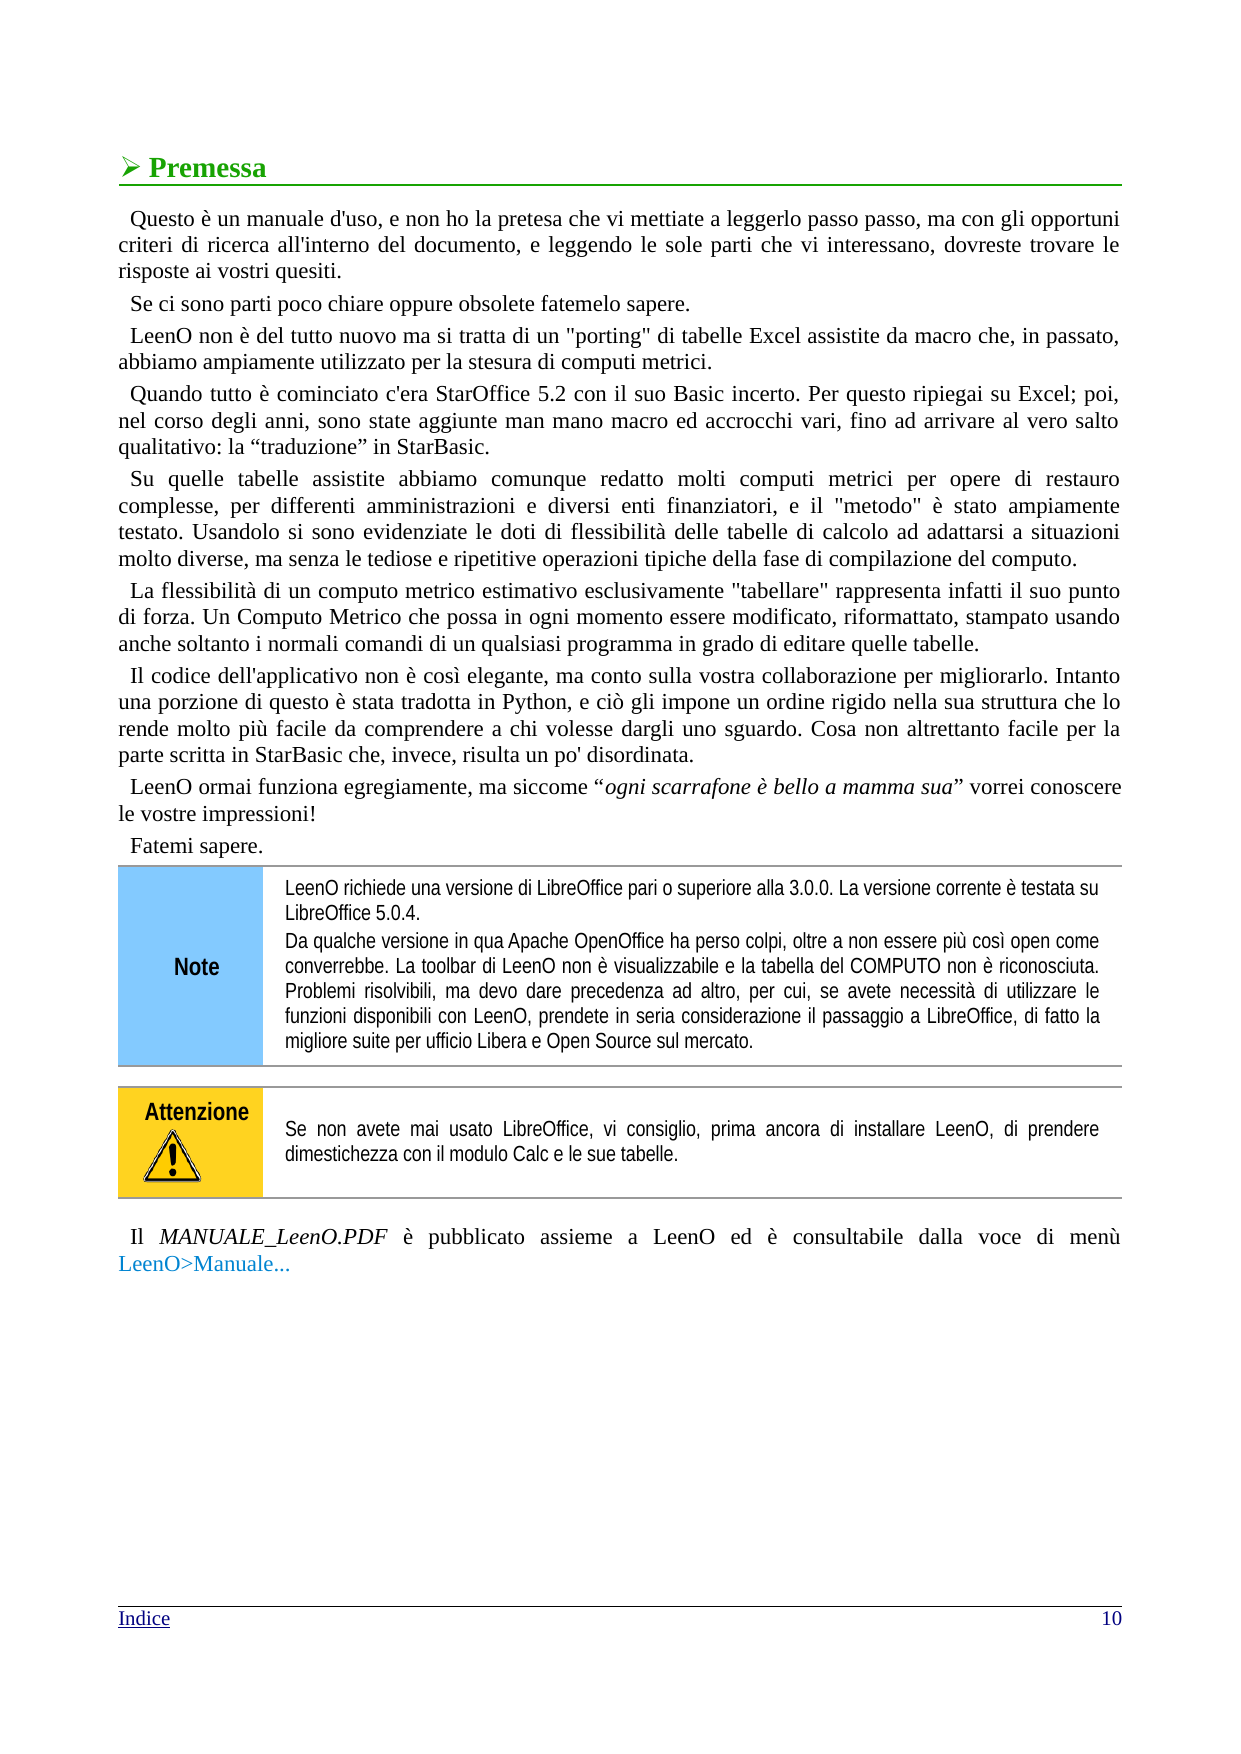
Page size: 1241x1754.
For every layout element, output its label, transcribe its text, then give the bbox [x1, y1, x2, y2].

text LeenO ormai funziona egregiamente, ma siccome “ogni scarrafone è bello a mamma sua” vorrei conoscere le vostre impressioni! [118, 773, 1122, 826]
text Questo è un manuale d'uso, e non ho la pretesa che vi mettiate a leggerlo passo passo, ma con gli opportuni criteri di ricerca all'interno del documento, e leggendo le sole parti che vi interessano, dovreste trovare le risposte ai vostri quesiti. [118, 204, 1122, 284]
text Su quelle tabelle assistite abbiamo comunque redatto molti computi metrici per opere di restauro complesse, per differenti amministrazioni e diversi enti finanziatori, e il "metodo" è stato ampiamente testato. Usandolo si sono evidenziate le doti di flessibilità delle tabelle di calcolo ad adattarsi a situazioni molto diverse, ma senza le tediose e ripetitive operazioni tipiche della fase di compilazione del computo. [118, 466, 1122, 571]
subtitle Premessa [119, 150, 1122, 184]
table_header Se non avete mai usato LibreOffice, vi consiglio, prima ancora di installare LeenO, di prendere dimestichezza con il modulo Calc e le sue tabelle. [264, 1088, 1122, 1197]
text Il codice dell'applicativo non è così elegante, ma conto sulla vostra collaborazione per migliorarlo. Intanto una porzione di questo è stata tradotta in Python, e ciò gli impone un ordine rigido nella sua struttura che lo rende molto più facile da comprendere a chi volesse dargli uno sguardo. Cosa non altrettanto facile per la parte scritta in StarBasic che, invece, risulta un po' disordinata. [118, 662, 1122, 767]
text Quando tutto è cominciato c'era StarOffice 5.2 con il suo Basic incerto. Per questo ripiegai su Excel; poi, nel corso degli anni, sono state aggiunte man mano macro ed accrocchi vari, fino ad arrivare al vero salto qualitativo: la “traduzione” in StarBasic. [118, 381, 1122, 459]
table_header LeenO richiede una versione di LibreOffice pari o superiore alla 3.0.0. La versione corrente è testata su LibreOffice 5.0.4. Da qualche versione in qua Apache OpenOffice ha perso colpi, oltre a non essere più così open come converrebbe. La toolbar di LeenO non è visualizzabile e la tabella del COMPUTO non è riconosciuta. Problemi risolvibili, ma devo dare precedenza ad altro, per cui, se avete necessità di utilizzare le funzioni disponibili con LeenO, prendete in seria considerazione il passaggio a LibreOffice, di fatto la migliore suite per ufficio Libera e Open Source sul mercato. [264, 867, 1122, 1065]
text Il MANUALE_LeenO.PDF è pubblicato assieme a LeenO ed è consultabile dalla voce di menù LeenO>Manuale... [118, 1223, 1122, 1276]
text Se ci sono parti poco chiare oppure obsolete fatemelo sapere. [118, 289, 1122, 316]
text Fatemi sapere. [118, 832, 1122, 858]
table_header Note [118, 867, 263, 1065]
text La flessibilità di un computo metrico estimativo esclusivamente "tabellare" rappresenta infatti il suo punto di forza. Un Computo Metrico che possa in ogni momento essere modificato, riformattato, stampato usando anche soltanto i normali comandi di un qualsiasi programma in grado di editare quelle tabelle. [118, 577, 1122, 656]
picture [139, 1125, 204, 1186]
text LeenO non è del tutto nuovo ma si tratta di un "porting" di tabelle Excel assistite da macro che, in passato, abbiamo ampiamente utilizzato per la stesura di computi metrici. [118, 322, 1122, 374]
table_header Attenzione [118, 1088, 263, 1197]
